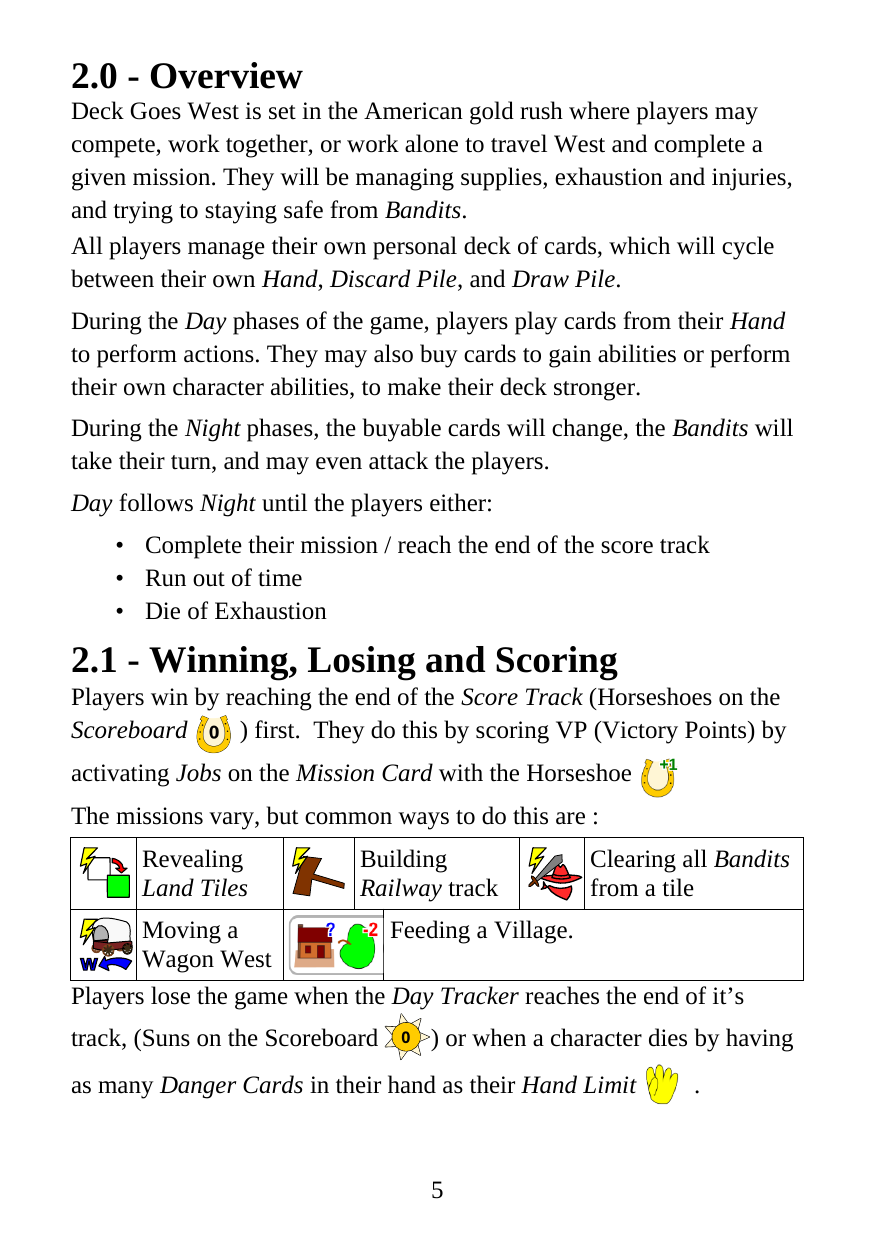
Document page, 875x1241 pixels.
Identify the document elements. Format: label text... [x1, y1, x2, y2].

text Deck Goes West is set in the American gold rush where players may compete, work together, or work alone to travel West and complete a given mission. They will be managing supplies, exhaustion and injuries, and trying to staying safe from Bandits. [71, 96, 803, 224]
text During the Night phases, the buyable cards will change, the Bandits will take their turn, and may even attack the players. [71, 413, 803, 475]
table_cell [284, 910, 383, 980]
picture [642, 1064, 683, 1105]
table_header Revealing Land Tiles [137, 838, 283, 908]
table_header Building Railway track [355, 838, 519, 908]
text Day follows Night until the players either: [71, 488, 803, 517]
table_cell Moving a Wagon West [137, 910, 283, 980]
text Players win by reaching the end of the Score Track (Horseshoes on the Scoreboard ) first. They do this by scoring VP (Victory Points) by activating Jobs on the Mission Card with the Horseshoe [71, 682, 803, 797]
list Die of Exhaustion [115, 596, 803, 624]
subtitle 2.0 - Overview [71, 53, 803, 96]
list Complete their mission / reach the end of the score track [115, 530, 803, 558]
table_header [71, 838, 136, 908]
table_cell [71, 910, 136, 980]
text Players lose the game when the Day Tracker reaches the end of it’s track, (Suns on the Scoreboard ) or when a character dies by having as many Danger Cards in their hand as their Hand Limit . [71, 981, 803, 1104]
text All players manage their own personal deck of cards, which will cycle between their own Hand, Discard Pile, and Draw Pile. [71, 231, 803, 293]
table_header [520, 838, 584, 908]
text The missions vary, but common ways to do this are : [71, 801, 803, 830]
text During the Day phases of the game, players play cards from their Hand to perform actions. They may also buy cards to gain abilities or perform their own character abilities, to make their deck stronger. [71, 306, 803, 401]
picture [193, 714, 234, 754]
list Run out of time [115, 563, 803, 592]
picture [288, 915, 384, 975]
table_cell Feeding a Village. [384, 910, 803, 980]
subtitle 2.1 - Winning, Losing and Scoring [71, 638, 803, 681]
table_header Clearing all Bandits from a tile [585, 838, 803, 908]
table_header [284, 838, 354, 908]
picture [638, 758, 678, 798]
